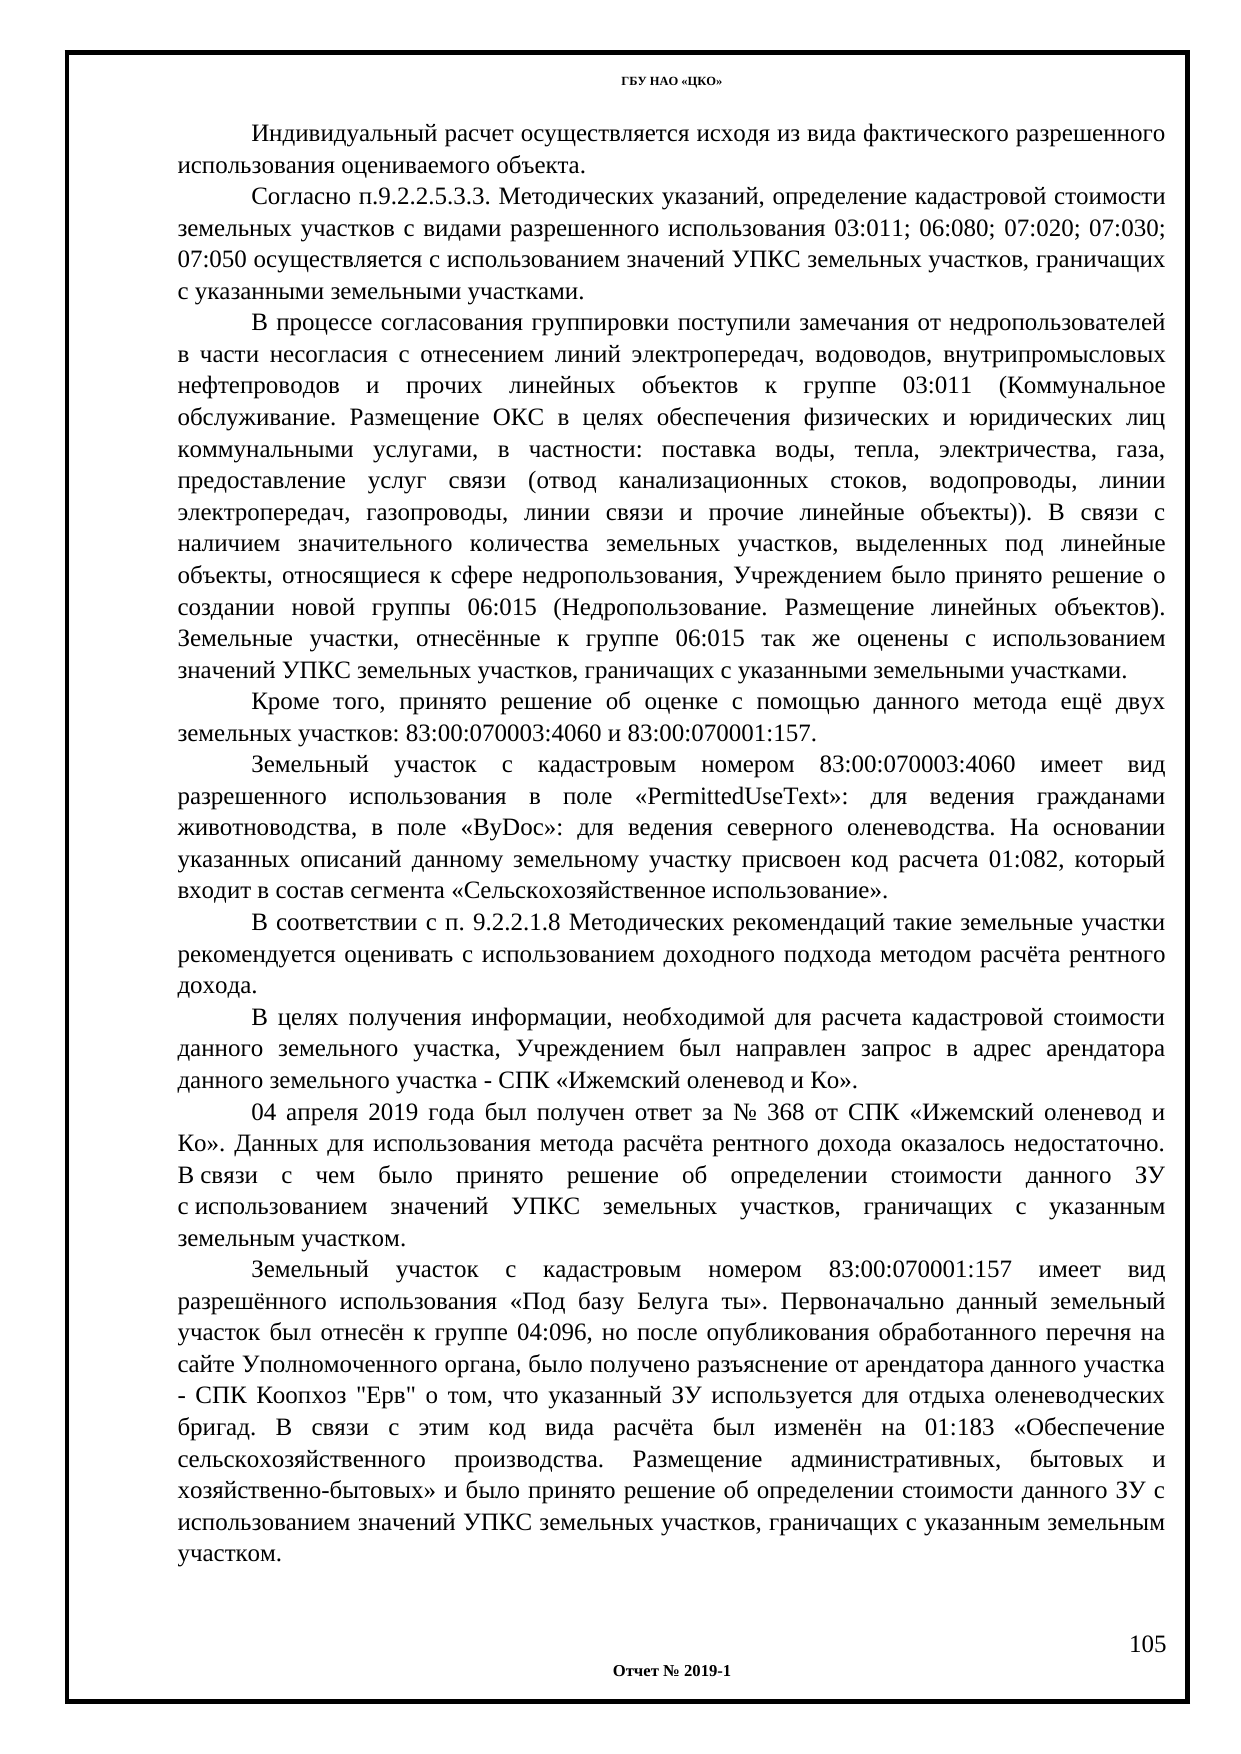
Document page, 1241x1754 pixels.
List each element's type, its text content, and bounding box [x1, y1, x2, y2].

text В соответствии с п. 9.2.2.1.8 Методических рекомендаций такие земельные участки рекомендуется оценивать с использованием доходного подхода методом расчёта рентного дохода. [177, 907, 1166, 999]
text Земельный участок с кадастровым номером 83:00:070003:4060 имеет вид разрешенного использования в поле «PermittedUseText»: для ведения гражданами животноводства, в поле «ByDoc»: для ведения северного оленеводства. На основании указанных описаний данному земельному участку присвоен код расчета 01:082, который входит в состав сегмента «Сельскохозяйственное использование». [177, 749, 1166, 904]
text Согласно п.9.2.2.5.3.3. Методических указаний, определение кадастровой стоимости земельных участков с видами разрешенного использования 03:011; 06:080; 07:020; 07:030; 07:050 осуществляется с использованием значений УПКС земельных участков, граничащих с указанными земельными участками. [177, 181, 1166, 305]
text Индивидуальный расчет осуществляется исходя из вида фактического разрешенного использования оцениваемого объекта. [177, 118, 1166, 178]
text Кроме того, принято решение об оценке с помощью данного метода ещё двух земельных участков: 83:00:070003:4060 и 83:00:070001:157. [177, 686, 1166, 747]
text В целях получения информации, необходимой для расчета кадастровой стоимости данного земельного участка, Учреждением был направлен запрос в адрес арендатора данного земельного участка - СПК «Ижемский оленевод и Ко». [177, 1002, 1166, 1094]
text 04 апреля 2019 года был получен ответ за № 368 от СПК «Ижемский оленевод и Ко». Данных для использования метода расчёта рентного дохода оказалось недостаточно. В связи с чем было принято решение об определении стоимости данного ЗУ с использованием значений УПКС земельных участков, граничащих с указанным земельным участком. [177, 1097, 1166, 1252]
text Земельный участок с кадастровым номером 83:00:070001:157 имеет вид разрешённого использования «Под базу Белуга ты». Первоначально данный земельный участок был отнесён к группе 04:096, но после опубликования обработанного перечня на сайте Уполномоченного органа, было получено разъяснение от арендатора данного участка - СПК Коопхоз "Ерв" о том, что указанный ЗУ используется для отдыха оленеводческих бригад. В связи с этим код вида расчёта был изменён на 01:183 «Обеспечение сельскохозяйственного производства. Размещение административных, бытовых и хозяйственно-бытовых» и было принято решение об определении стоимости данного ЗУ с использованием значений УПКС земельных участков, граничащих с указанным земельным участком. [177, 1254, 1166, 1567]
text В процессе согласования группировки поступили замечания от недропользователей в части несогласия с отнесением линий электропередач, водоводов, внутрипромысловых нефтепроводов и прочих линейных объектов к группе 03:011 (Коммунальное обслуживание. Размещение ОКС в целях обеспечения физических и юридических лиц коммунальными услугами, в частности: поставка воды, тепла, электричества, газа, предоставление услуг связи (отвод канализационных стоков, водопроводы, линии электропередач, газопроводы, линии связи и прочие линейные объекты)). В связи с наличием значительного количества земельных участков, выделенных под линейные объекты, относящиеся к сфере недропользования, Учреждением было принято решение о создании новой группы 06:015 (Недропользование. Размещение линейных объектов). Земельные участки, отнесённые к группе 06:015 так же оценены с использованием значений УПКС земельных участков, граничащих с указанными земельными участками. [177, 307, 1166, 683]
